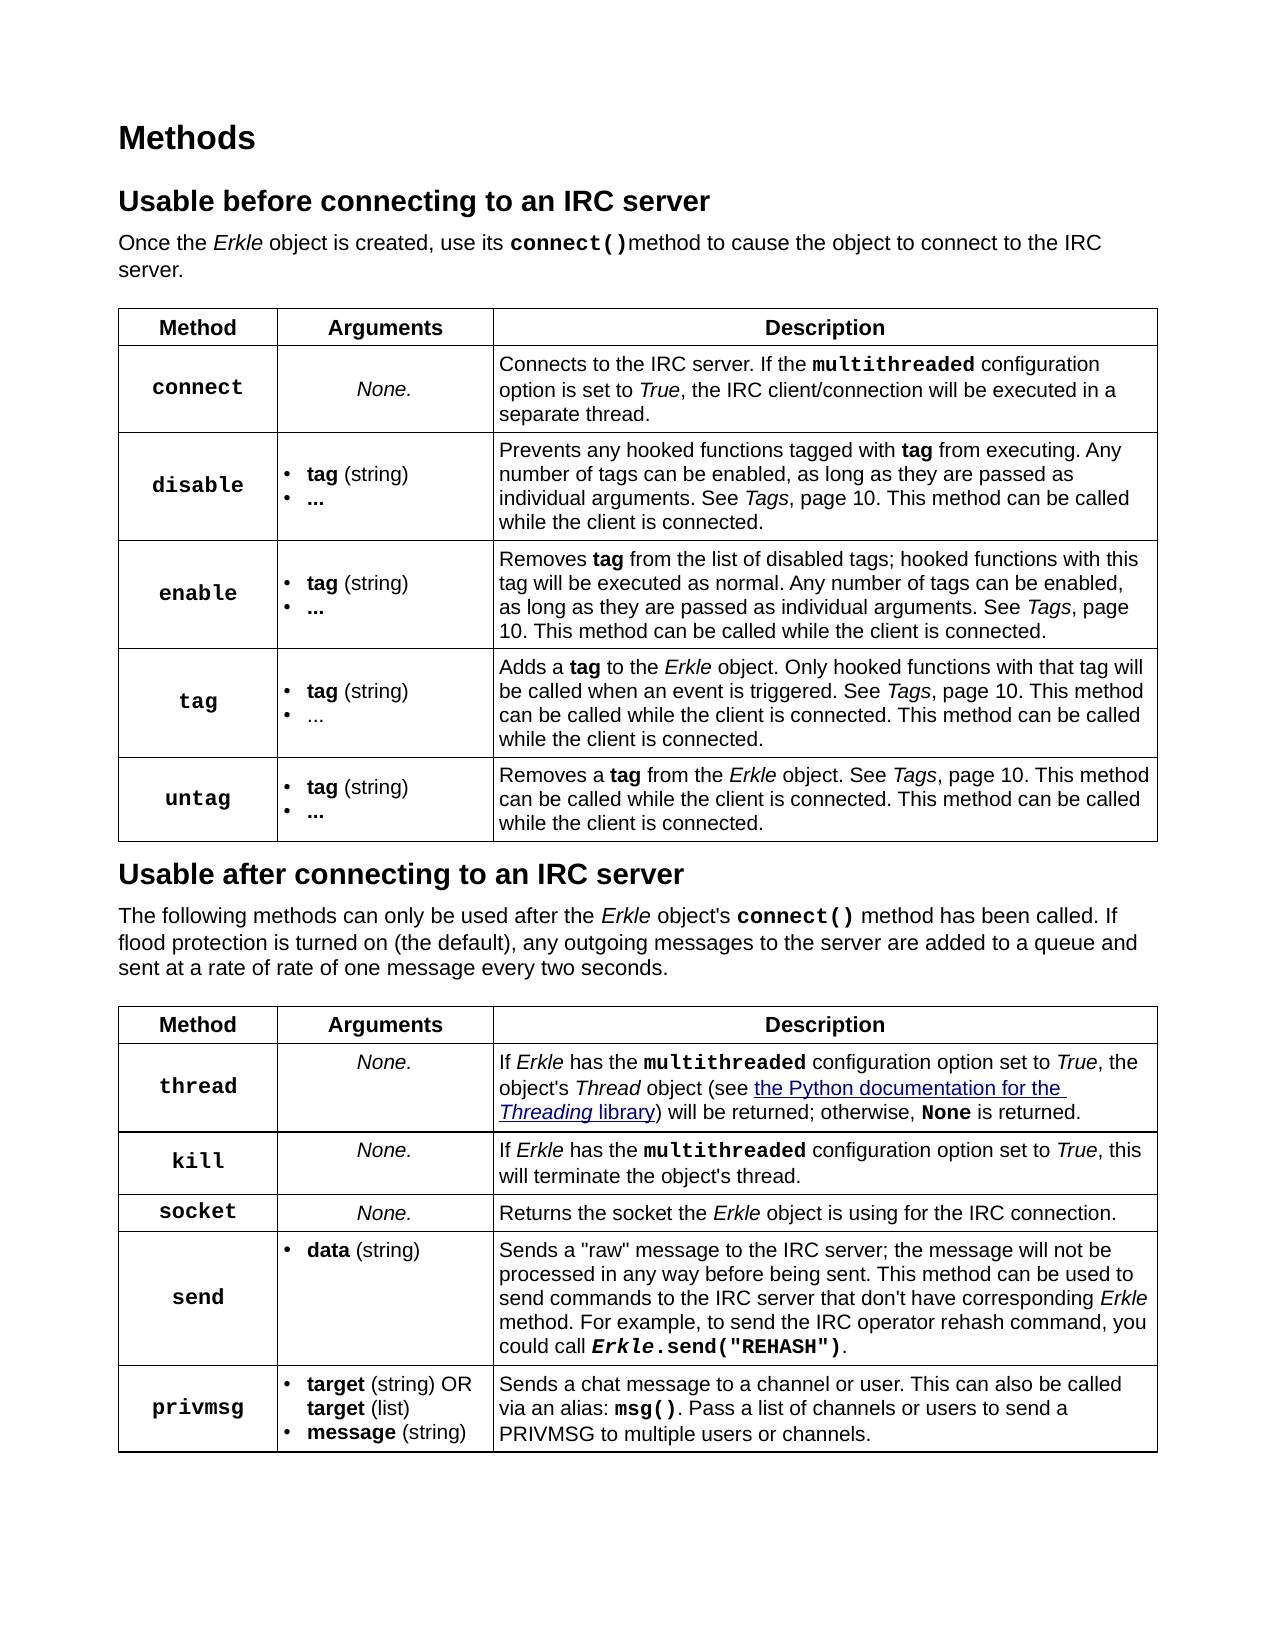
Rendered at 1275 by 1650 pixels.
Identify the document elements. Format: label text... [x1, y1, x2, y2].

table_cell privmsg [119, 1366, 277, 1451]
table_cell kill [119, 1133, 277, 1194]
table_header Method [119, 309, 277, 345]
table_cell Adds a tag to the Erkle object. Only hooked functions with that tag will be called when an event is triggered. See Tags, page 9. This method can be called while the client is connected. This method can be called while the client is connected. [494, 649, 1157, 757]
table_header Arguments [278, 1007, 493, 1043]
subtitle Usable after connecting to an IRC server [118, 857, 1157, 890]
table_cell If Erkle has the multithreaded configuration option set to True, the object's Thread object (see the Python documentation for the Threading library) will be returned; otherwise, None is returned. [494, 1044, 1157, 1131]
table_cell tag (string) ... [278, 433, 493, 540]
table_cell None. [278, 1133, 493, 1194]
table_cell send [119, 1232, 277, 1365]
table_cell tag (string) ... [278, 649, 493, 757]
table_header Description [494, 309, 1157, 345]
table_cell socket [119, 1195, 277, 1231]
table_cell Removes tag from the list of disabled tags; hooked functions with this tag will be executed as normal. Any number of tags can be enabled, as long as they are passed as individual arguments. See Tags, page 9. This method can be called while the client is connected. [494, 541, 1157, 648]
table_cell Connects to the IRC server. If the multithreaded configuration option is set to True, the IRC client/connection will be executed in a separate thread. [494, 346, 1157, 432]
table_cell Sends a "raw" message to the IRC server; the message will not be processed in any way before being sent. This method can be used to send commands to the IRC server that don't have corresponding Erkle method. For example, to send the IRC operator rehash command, you could call Erkle.send("REHASH"). [494, 1232, 1157, 1365]
table_cell Sends a chat message to a channel or user. This can also be called via an alias: msg(). Pass a list of channels or users to send a PRIVMSG to multiple users or channels. [494, 1366, 1157, 1451]
table_cell tag (string) ... [278, 758, 493, 841]
table_cell Prevents any hooked functions tagged with tag from executing. Any number of tags can be enabled, as long as they are passed as individual arguments. See Tags, page 9. This method can be called while the client is connected. [494, 433, 1157, 540]
table_cell connect [119, 346, 277, 432]
table_cell target (string) OR target (list) message (string) [278, 1366, 493, 1451]
table_cell None. [278, 1195, 493, 1231]
table_cell Returns the socket the Erkle object is using for the IRC connection. [494, 1195, 1157, 1231]
table_cell None. [278, 1044, 493, 1131]
table_header Method [119, 1007, 277, 1043]
table_cell enable [119, 541, 277, 648]
table_cell disable [119, 433, 277, 540]
table_cell tag (string) ... [278, 541, 493, 648]
table_cell None. [278, 346, 493, 432]
table_cell If Erkle has the multithreaded configuration option set to True, this will terminate the object's thread. [494, 1133, 1157, 1194]
table_cell tag [119, 649, 277, 757]
text The following methods can only be used after the Erkle object's connect() method has been called. If flood protection is turned on (the default), any outgoing messages to the server are added to a queue and sent at a rate of rate of one message every two seconds. [118, 903, 1157, 980]
text Once the Erkle object is created, use its connect()method to cause the object to connect to the IRC server. [118, 230, 1157, 282]
table_cell Removes a tag from the Erkle object. See Tags, page 9. This method can be called while the client is connected. This method can be called while the client is connected. [494, 758, 1157, 841]
table_cell thread [119, 1044, 277, 1131]
table_header Arguments [278, 309, 493, 345]
subtitle Methods [118, 118, 1157, 157]
table_cell data (string) [278, 1232, 493, 1365]
table_header Description [494, 1007, 1157, 1043]
subtitle Usable before connecting to an IRC server [118, 184, 1157, 218]
table_cell untag [119, 758, 277, 841]
